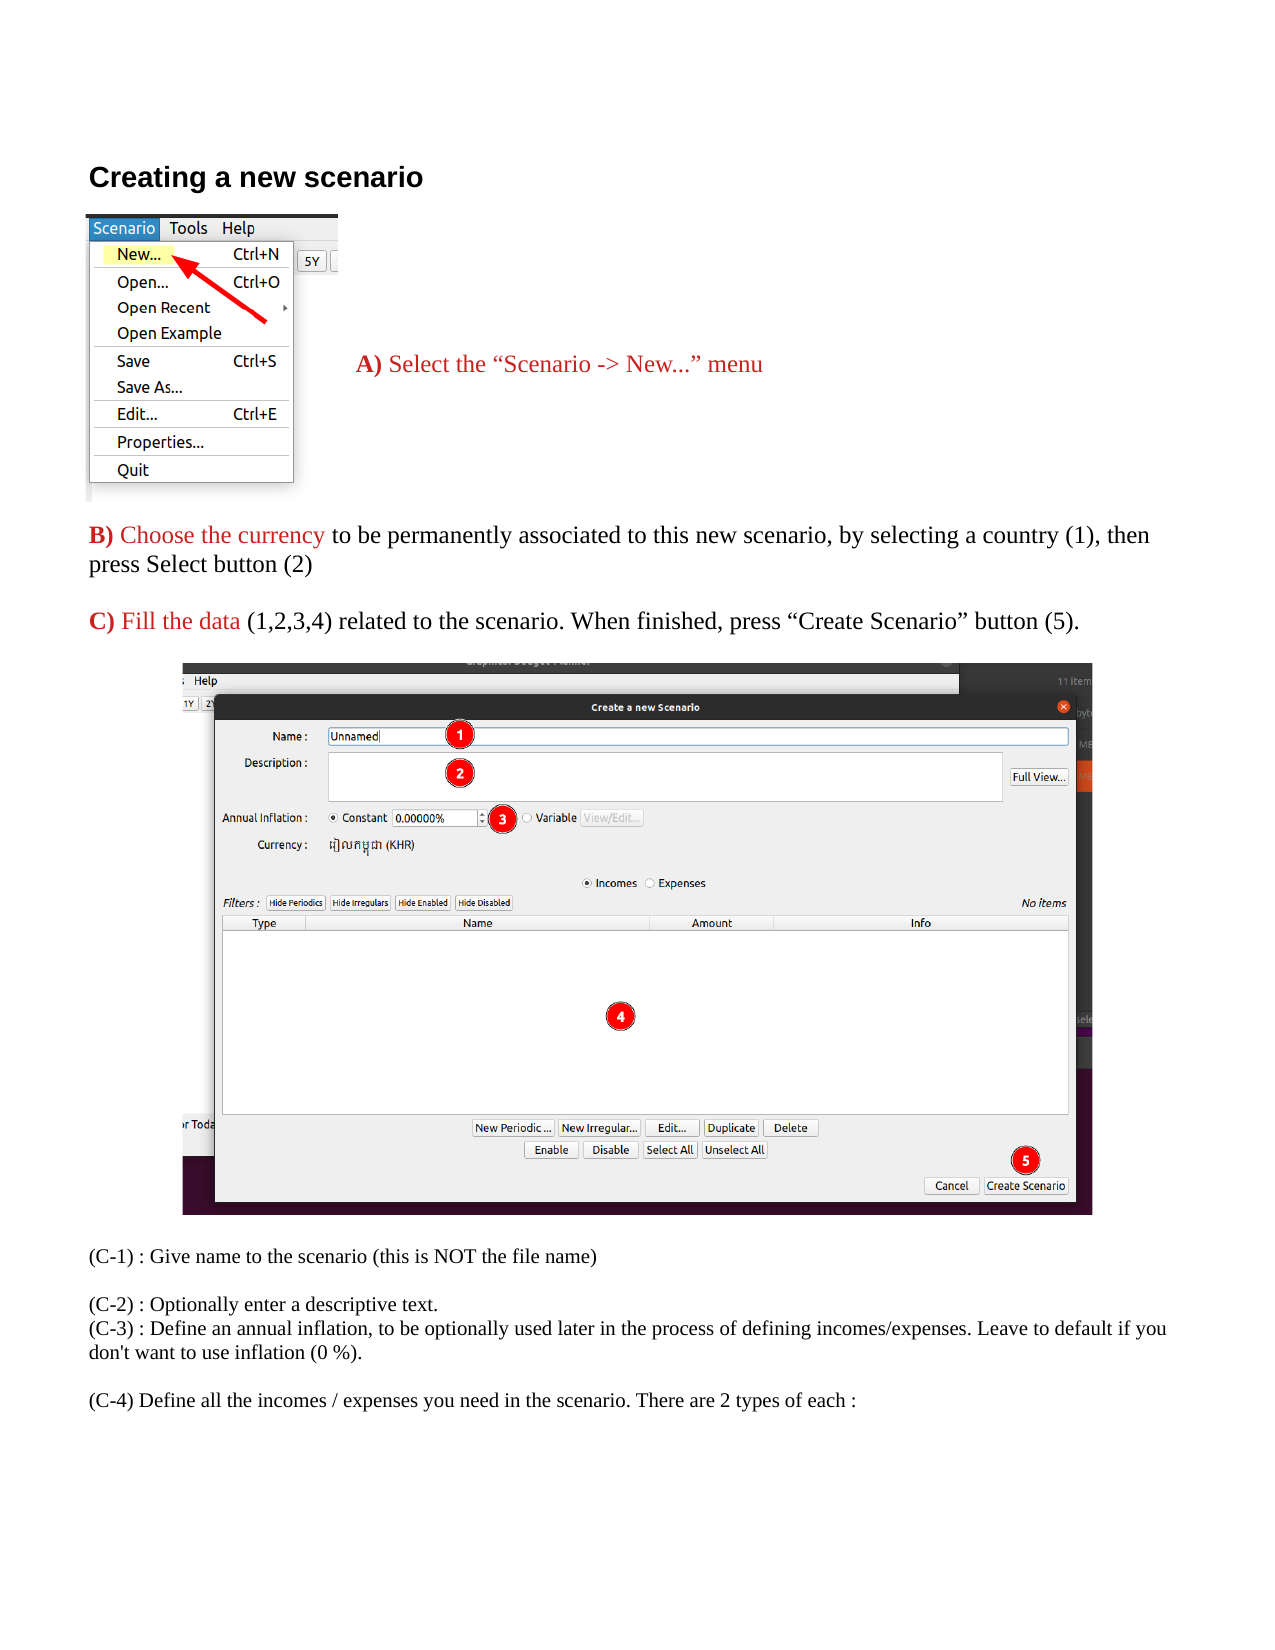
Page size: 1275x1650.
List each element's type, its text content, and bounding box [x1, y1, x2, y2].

text A) Select the “Scenario -> New...” menu [338, 349, 1186, 378]
text B) Choose the currency to be permanently associated to this new scenario, by selecting a country (1), then press Select button (2) [88, 520, 1186, 578]
picture [85, 214, 338, 502]
text (C-4) Define all the incomes / expenses you need in the scenario. There are 2 types of each : [88, 1388, 1186, 1412]
subtitle Creating a new scenario [88, 159, 1186, 193]
text (C-2) : Optionally enter a descriptive text. [88, 1292, 1186, 1316]
picture [182, 663, 1093, 1215]
text (C-3) : Define an annual inflation, to be optionally used later in the process of defining incomes/expenses. Leave to default if you don't want to use inflation (0 %). [88, 1316, 1186, 1364]
text (C-1) : Give name to the scenario (this is NOT the file name) [88, 1244, 1186, 1268]
text C) Fill the data (1,2,3,4) related to the scenario. When finished, press “Create Scenario” button (5). [88, 606, 1186, 635]
